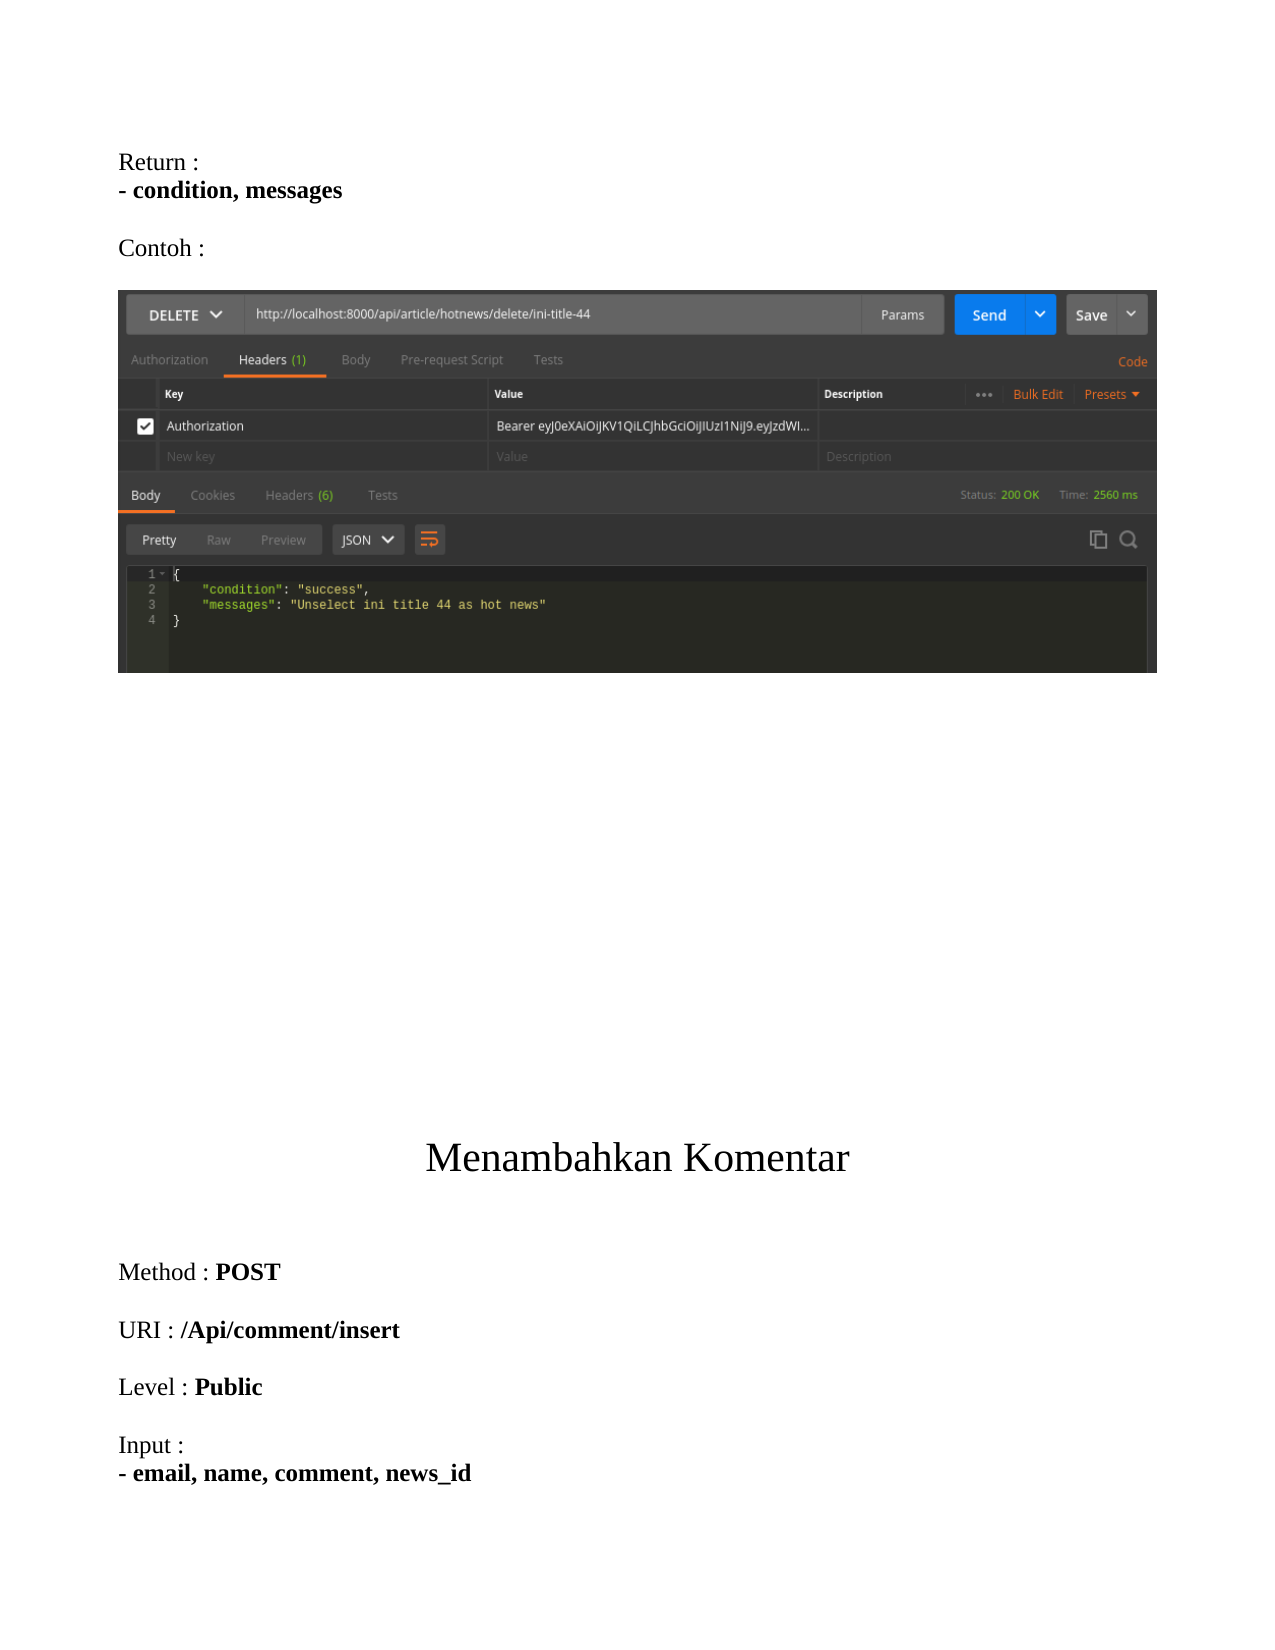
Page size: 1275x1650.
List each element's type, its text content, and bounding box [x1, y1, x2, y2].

text Menambahkan Komentar [118, 1133, 1157, 1181]
picture [118, 290, 1157, 673]
text Level : Public [118, 1372, 1157, 1401]
text - email, name, comment, news_id [118, 1458, 1157, 1487]
text Method : POST [118, 1257, 1157, 1286]
text Input : [118, 1430, 1157, 1458]
text URI : /Api/comment/insert [118, 1315, 1157, 1343]
text Return : [118, 147, 1157, 176]
text Contoh : [118, 233, 1157, 262]
text - condition, messages [118, 176, 1157, 204]
